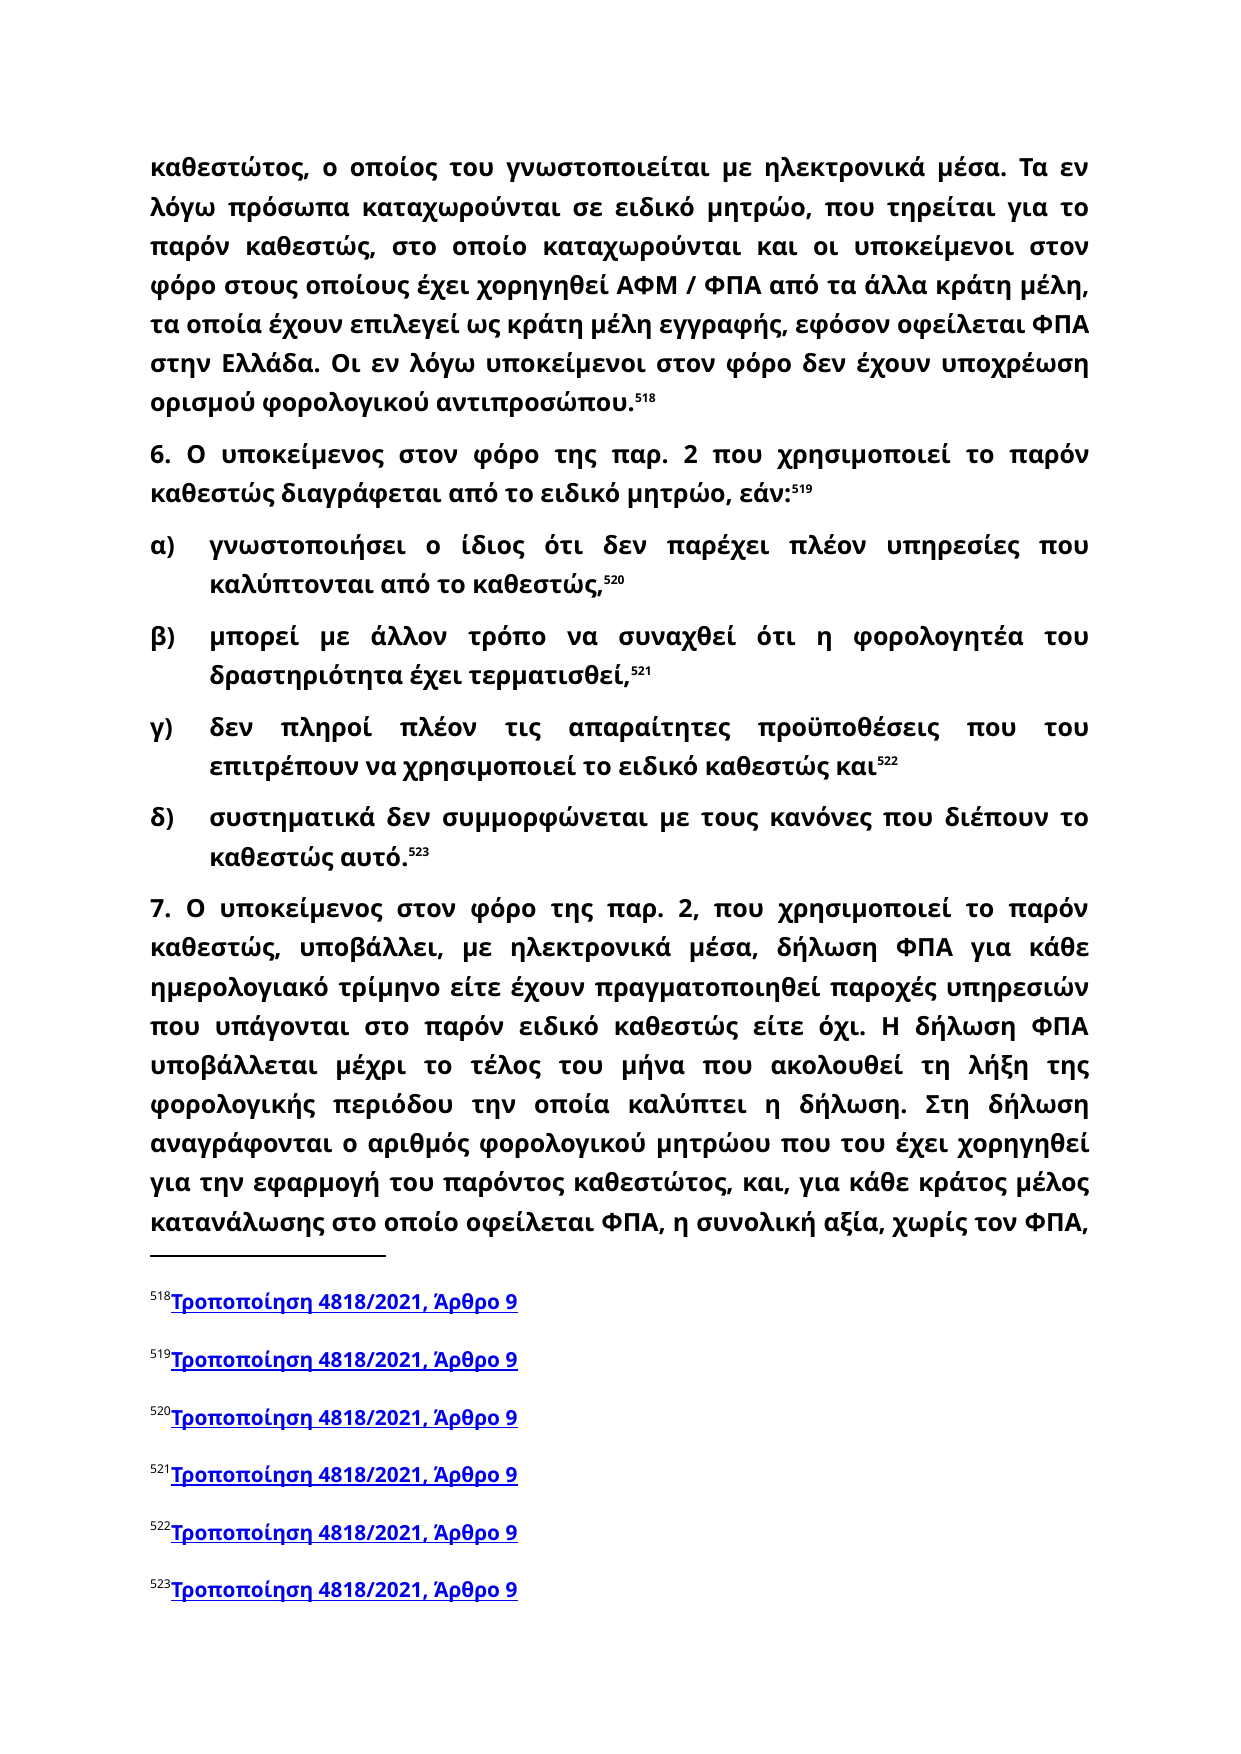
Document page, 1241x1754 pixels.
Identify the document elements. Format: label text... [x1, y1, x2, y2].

text Τροποποίηση 4818/2021, Άρθρο 9 [150, 1345, 1090, 1373]
text Τροποποίηση 4818/2021, Άρθρο 9 [150, 1518, 1090, 1546]
text καθεστώτος, ο οποίος του γνωστοποιείται με ηλεκτρονικά μέσα. Τα εν λόγω πρόσωπα καταχωρούνται σε ειδικό μητρώο, που τηρείται για το παρόν καθεστώς, στο οποίο καταχωρούνται και οι υποκείμενοι στον φόρο στους οποίους έχει χορηγηθεί ΑΦΜ / ΦΠΑ από τα άλλα κράτη μέλη, τα οποία έχουν επιλεγεί ως κράτη μέλη εγγραφής, εφόσον οφείλεται ΦΠΑ στην Ελλάδα. Οι εν λόγω υποκείμενοι στον φόρο δεν έχουν υποχρέωση ορισμού φορολογικού αντιπροσώπου. [150, 150, 1090, 419]
text Τροποποίηση 4818/2021, Άρθρο 9 [150, 1576, 1090, 1604]
text 7. Ο υποκείμενος στον φόρο της παρ. 2, που χρησιμοποιεί το παρόν καθεστώς, υποβάλλει, με ηλεκτρονικά μέσα, δήλωση ΦΠΑ για κάθε ημερολογιακό τρίμηνο είτε έχουν πραγματοποιηθεί παροχές υπηρεσιών που υπάγονται στο παρόν ειδικό καθεστώς είτε όχι. Η δήλωση ΦΠΑ υποβάλλεται μέχρι το τέλος του μήνα που ακολουθεί τη λήξη της φορολογικής περιόδου την οποία καλύπτει η δήλωση. Στη δήλωση αναγράφονται ο αριθμός φορολογικού μητρώου που του έχει χορηγηθεί για την εφαρμογή του παρόντος καθεστώτος, και, για κάθε κράτος μέλος κατανάλωσης στο οποίο οφείλεται ΦΠΑ, η συνολική αξία, χωρίς τον ΦΠΑ, [150, 891, 1090, 1238]
text Τροποποίηση 4818/2021, Άρθρο 9 [150, 1460, 1090, 1489]
text Τροποποίηση 4818/2021, Άρθρο 9 [150, 1403, 1090, 1431]
text Τροποποίηση 4818/2021, Άρθρο 9 [150, 1287, 1090, 1316]
list β) μπορεί με άλλον τρόπο να συναχθεί ότι η φορολογητέα του δραστηριότητα έχει τερματισθεί, [150, 618, 1090, 692]
list δ) συστηματικά δεν συμμορφώνεται με τους κανόνες που διέπουν το καθεστώς αυτό. [150, 800, 1090, 873]
list γ) δεν πληροί πλέον τις απαραίτητες προϋποθέσεις που του επιτρέπουν να χρησιμοποιεί το ειδικό καθεστώς και [150, 709, 1090, 782]
list α) γνωστοποιήσει ο ίδιος ότι δεν παρέχει πλέον υπηρεσίες που καλύπτονται από το καθεστώς, [150, 527, 1090, 601]
text 6. Ο υποκείμενος στον φόρο της παρ. 2 που χρησιμοποιεί το παρόν καθεστώς διαγράφεται από το ειδικό μητρώο, εάν: [150, 437, 1090, 510]
